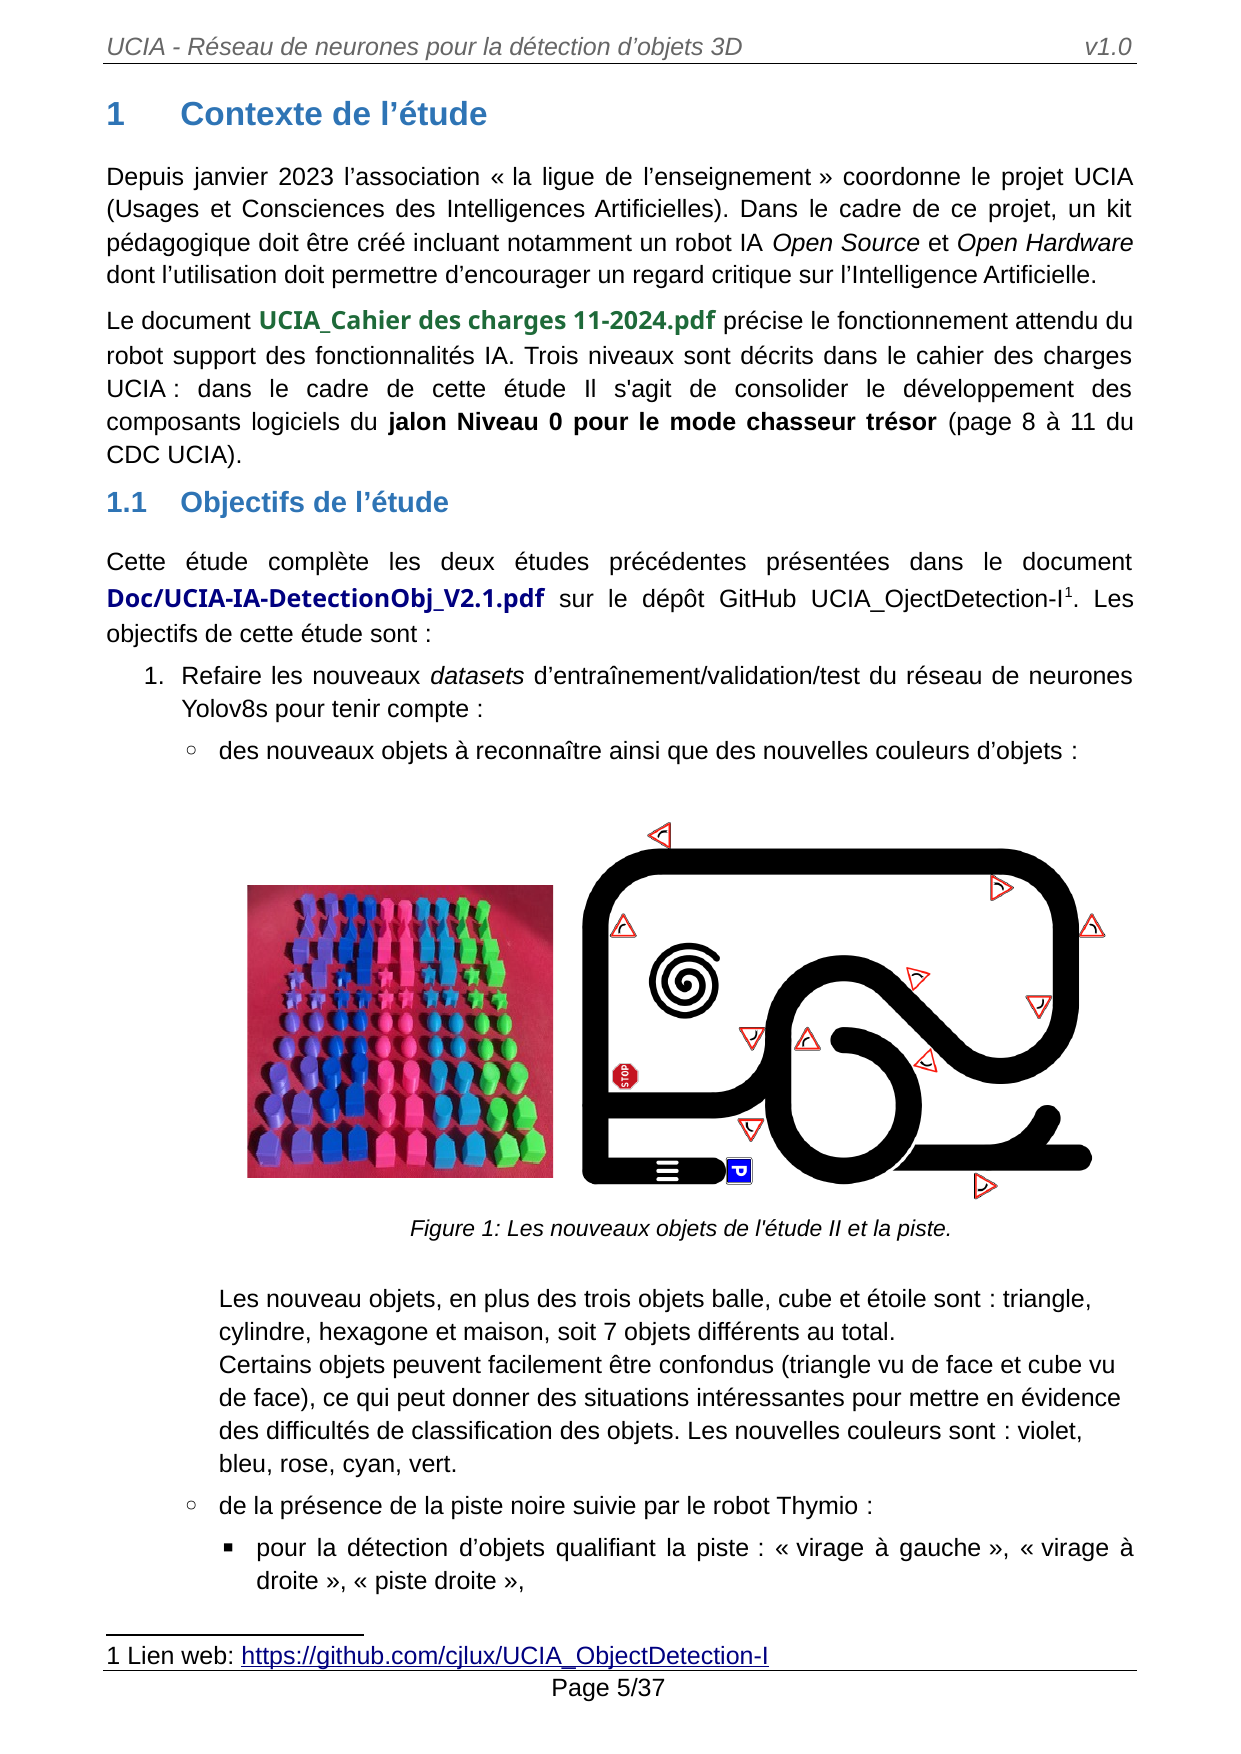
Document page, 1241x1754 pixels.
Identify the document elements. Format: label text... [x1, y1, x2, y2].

list pour la détection d’objets qualifiant la piste : « virage à gauche », « virage à droite », « piste droite », [219, 1533, 1134, 1595]
text Lien web: https://github.com/cjlux/UCIA_ObjectDetection-I [106, 1641, 1134, 1669]
picture [578, 820, 1117, 1203]
list de la présence de la piste noire suivie par le robot Thymio : [181, 1491, 1134, 1520]
list Figure 1: Les nouveaux objets de l'étude II et la piste. [219, 1215, 1145, 1242]
text Depuis janvier 2023 l’association « la ligue de l’enseignement » coordonne le projet UCIA (Usages et Consciences des Intelligences Artificielles). Dans le cadre de ce projet, un kit pédagogique doit être créé incluant notamment un robot IA Open Source et Open Hardware dont l’utilisation doit permettre d’encourager un regard critique sur l’Intelligence Artificielle. [106, 161, 1134, 289]
subtitle Objectifs de l’étude [106, 484, 1134, 518]
list Refaire les nouveaux datasets d’entraînement/validation/test du réseau de neurones Yolov8s pour tenir compte : [144, 661, 1134, 723]
list des nouveaux objets à reconnaître ainsi que des nouvelles couleurs d’objets : Les nouveau objets, en plus des trois objets balle, cube et étoile sont : triangle, cylindre, hexagone et maison, soit 7 objets différents au total. Certains objets peuvent facilement être confondus (triangle vu de face et cube vu de face), ce qui peut donner des situations intéressantes pour mettre en évidence des difficultés de classification des objets. Les nouvelles couleurs sont : violet, bleu, rose, cyan, vert. [181, 736, 1145, 1478]
text Le document UCIA_Cahier des charges 11-2024.pdf précise le fonctionnement attendu du robot support des fonctionnalités IA. Trois niveaux sont décrits dans le cahier des charges UCIA : dans le cadre de cette étude Il s'agit de consolider le développement des composants logiciels du jalon Niveau 0 pour le mode chasseur trésor (page 8 à 11 du CDC UCIA). [106, 302, 1134, 468]
picture [247, 885, 554, 1178]
subtitle Contexte de l’étude [106, 94, 1134, 132]
text Cette étude complète les deux études précédentes présentées dans le document Doc/UCIA-IA-DetectionObj_V2.1.pdf sur le dépôt GitHub UCIA_OjectDetection-I. Les objectifs de cette étude sont : [106, 547, 1134, 648]
